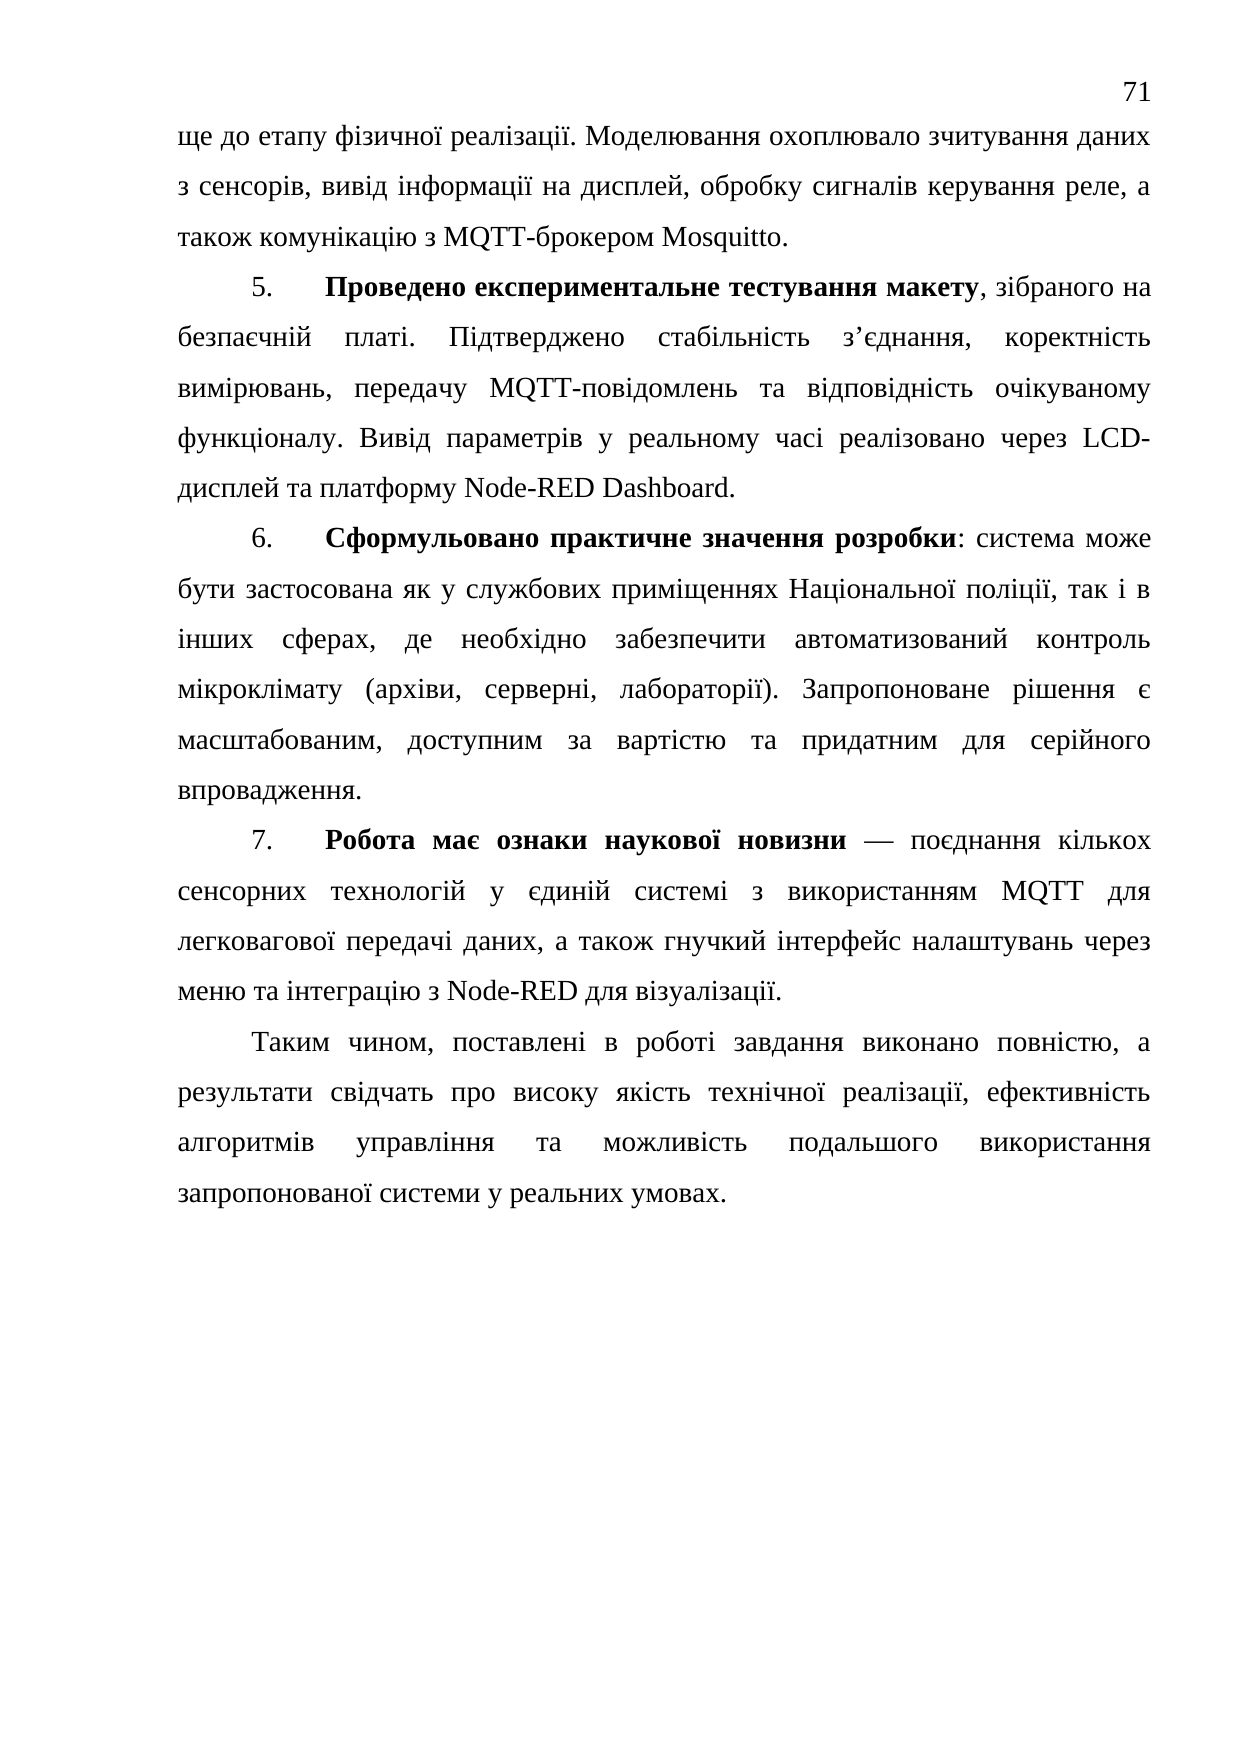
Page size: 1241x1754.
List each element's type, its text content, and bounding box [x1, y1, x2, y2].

list Сформульовано практичне значення розробки: система може бути застосована як у службових приміщеннях Національної поліції, так і в інших сферах, де необхідно забезпечити автоматизований контроль мікроклімату (архіви, серверні, лабораторії). Запропоноване рішення є масштабованим, доступним за вартістю та придатним для серійного впровадження. [177, 521, 1152, 806]
list ще до етапу фізичної реалізації. Моделювання охоплювало зчитування даних з сенсорів, вивід інформації на дисплей, обробку сигналів керування реле, а також комунікацію з MQTT-брокером Mosquitto. [177, 118, 1152, 252]
list Проведено експериментальне тестування макету, зібраного на безпаєчній платі. Підтверджено стабільність з’єднання, коректність вимірювань, передачу MQTT-повідомлень та відповідність очікуваному функціоналу. Вивід параметрів у реальному часі реалізовано через LCD-дисплей та платформу Node-RED Dashboard. [177, 269, 1152, 504]
text Таким чином, поставлені в роботі завдання виконано повністю, а результати свідчать про високу якість технічної реалізації, ефективність алгоритмів управління та можливість подальшого використання запропонованої системи у реальних умовах. [177, 1024, 1152, 1208]
list Робота має ознаки наукової новизни — поєднання кількох сенсорних технологій у єдиній системі з використанням MQTT для легковагової передачі даних, а також гнучкий інтерфейс налаштувань через меню та інтеграцію з Node-RED для візуалізації. [177, 822, 1152, 1007]
